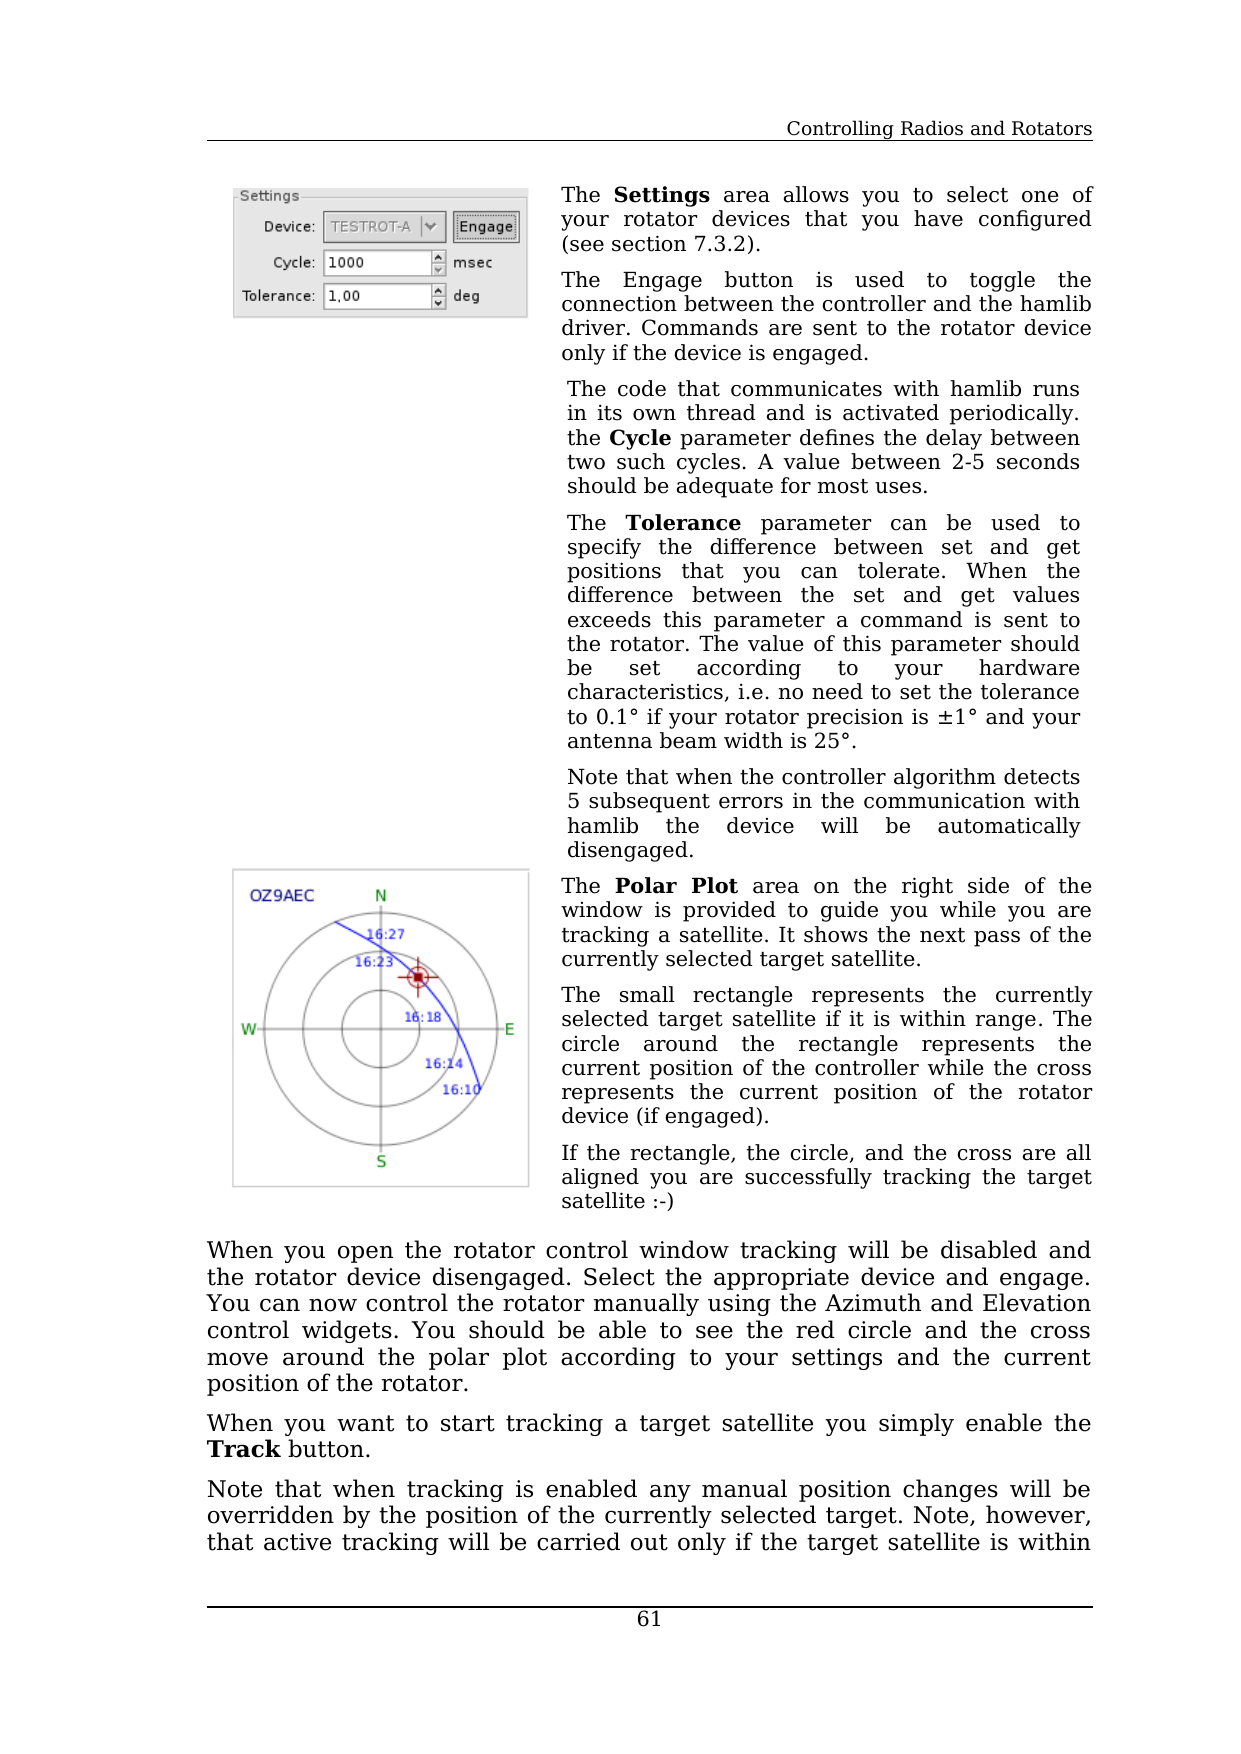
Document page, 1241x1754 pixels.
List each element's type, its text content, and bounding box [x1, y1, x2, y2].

table_cell The Polar Plot area on the right side of the window is provided to guide you while you are tracking a satellite. It shows the next pass of the currently selected target satellite. The small rectangle represents the currently selected target satellite if it is within range. The circle around the rectangle represents the current position of the controller while the cross represents the current position of the rotator device (if engaged). If the rectangle, the circle, and the cross are all aligned you are successfully tracking the target satellite :-) [555, 868, 1093, 1219]
text Note that when tracking is enabled any manual position changes will be overridden by the position of the currently selected target. Note, however, that active tracking will be carried out only if the target satellite is within [207, 1476, 1093, 1556]
table_cell [207, 868, 555, 1219]
text When you want to start tracking a target satellite you simply enable the Track button. [207, 1410, 1093, 1463]
text When you open the rotator control window tracking will be disabled and the rotator device disengaged. Select the appropriate device and engage. You can now control the rotator manually using the Azimuth and Elevation control widgets. You should be able to see the red circle and the cross move around the polar plot according to your settings and the current position of the rotator. [207, 1237, 1093, 1397]
picture [232, 188, 529, 319]
table_cell [207, 177, 555, 868]
picture [231, 868, 530, 1189]
table_cell The Settings area allows you to select one of your rotator devices that you have configured (see section 7.3.2). The Engage button is used to toggle the connection between the controller and the hamlib driver. Commands are sent to the rotator device only if the device is engaged. The code that communicates with hamlib runs in its own thread and is activated periodically. the Cycle parameter defines the delay between two such cycles. A value between 2-5 seconds should be adequate for most uses. The Tolerance parameter can be used to specify the difference between set and get positions that you can tolerate. When the difference between the set and get values exceeds this parameter a command is sent to the rotator. The value of this parameter should be set according to your hardware characteristics, i.e. no need to set the tolerance to 0.1° if your rotator precision is ±1° and your antenna beam width is 25°. Note that when the controller algorithm detects 5 subsequent errors in the communication with hamlib the device will be automatically disengaged. [555, 177, 1093, 868]
